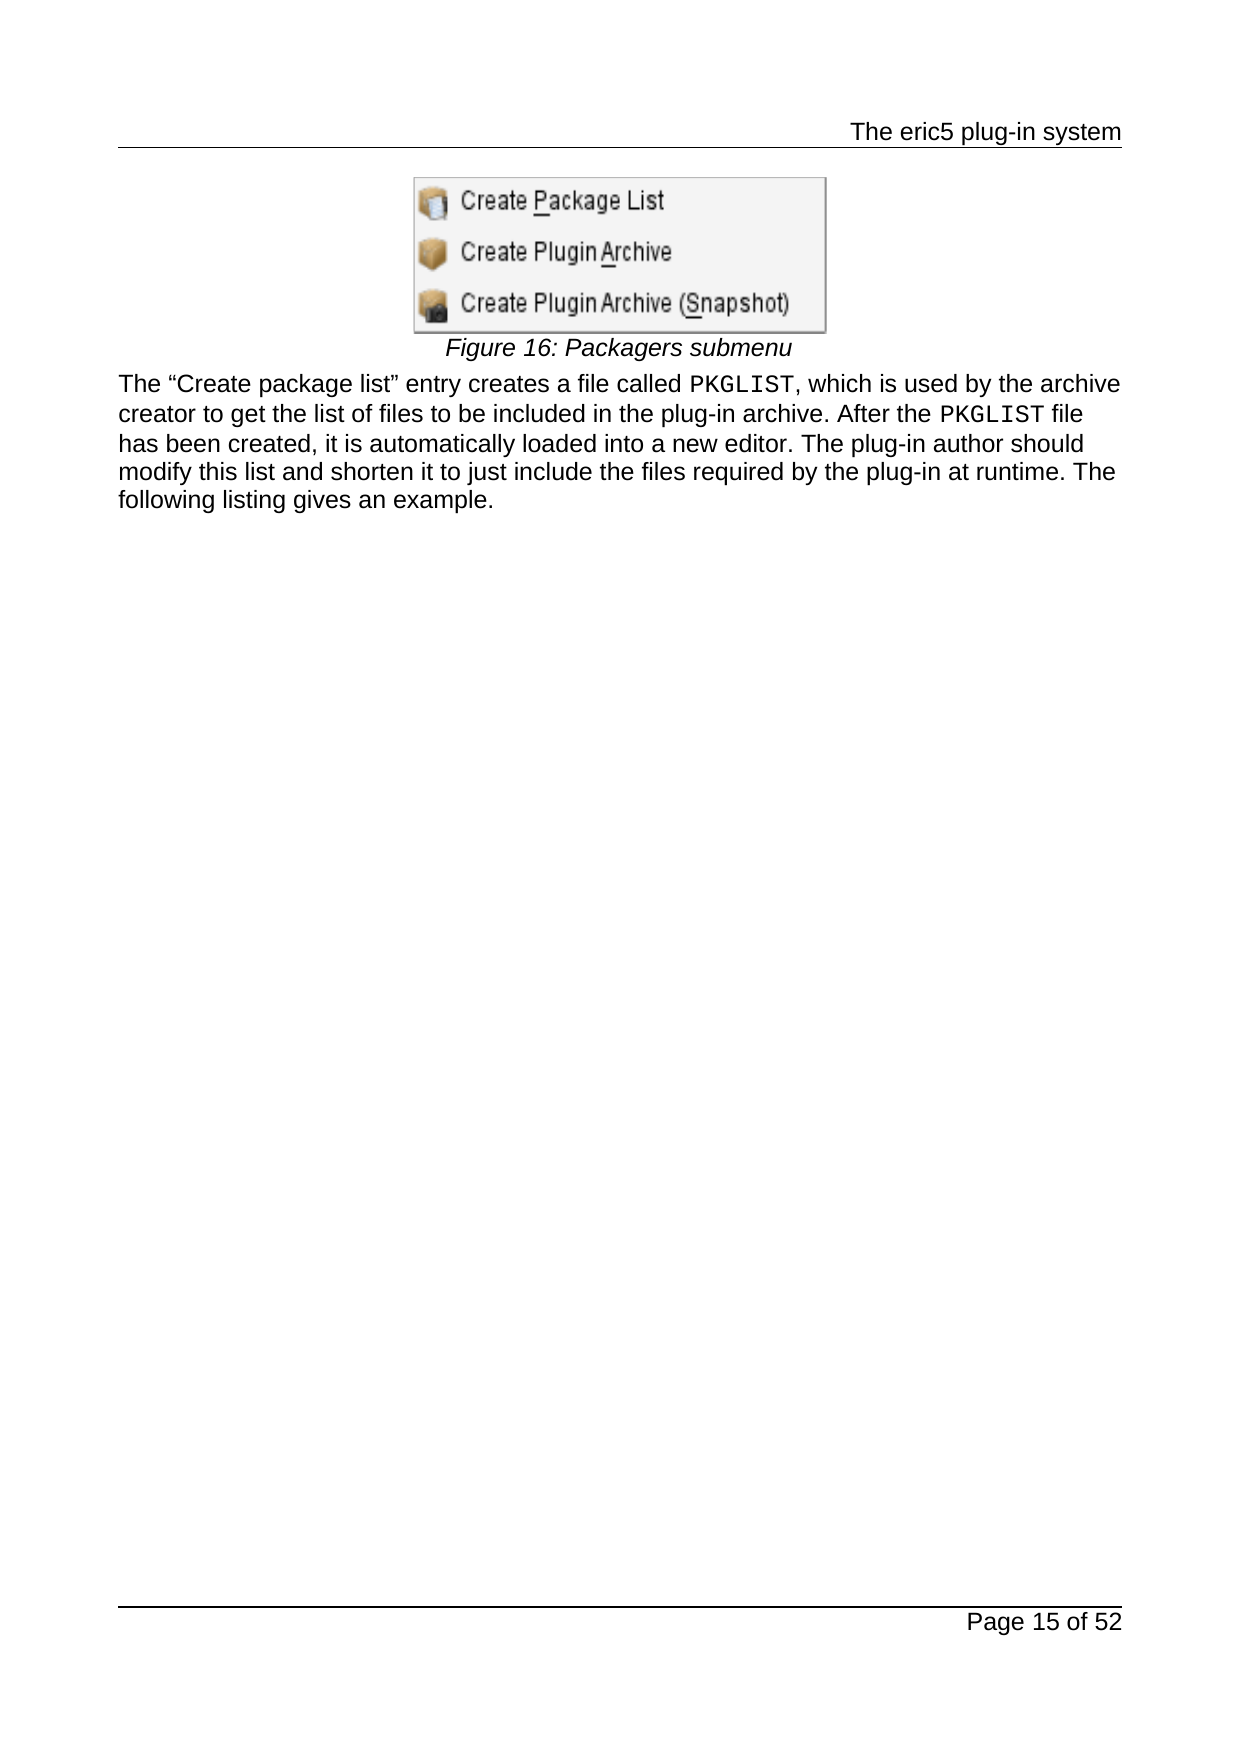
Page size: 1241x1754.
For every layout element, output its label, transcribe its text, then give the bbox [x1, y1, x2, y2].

picture [413, 177, 827, 334]
text Figure 16: Packagers submenu [406, 334, 834, 361]
text The “Create package list” entry creates a file called PKGLIST, which is used by the archive creator to get the list of files to be included in the plug-in archive. After the PKGLIST file has been created, it is automatically loaded into a new editor. The plug-in author should modify this list and shorten it to just include the files required by the plug-in at runtime. The following listing gives an example. [118, 331, 1122, 514]
